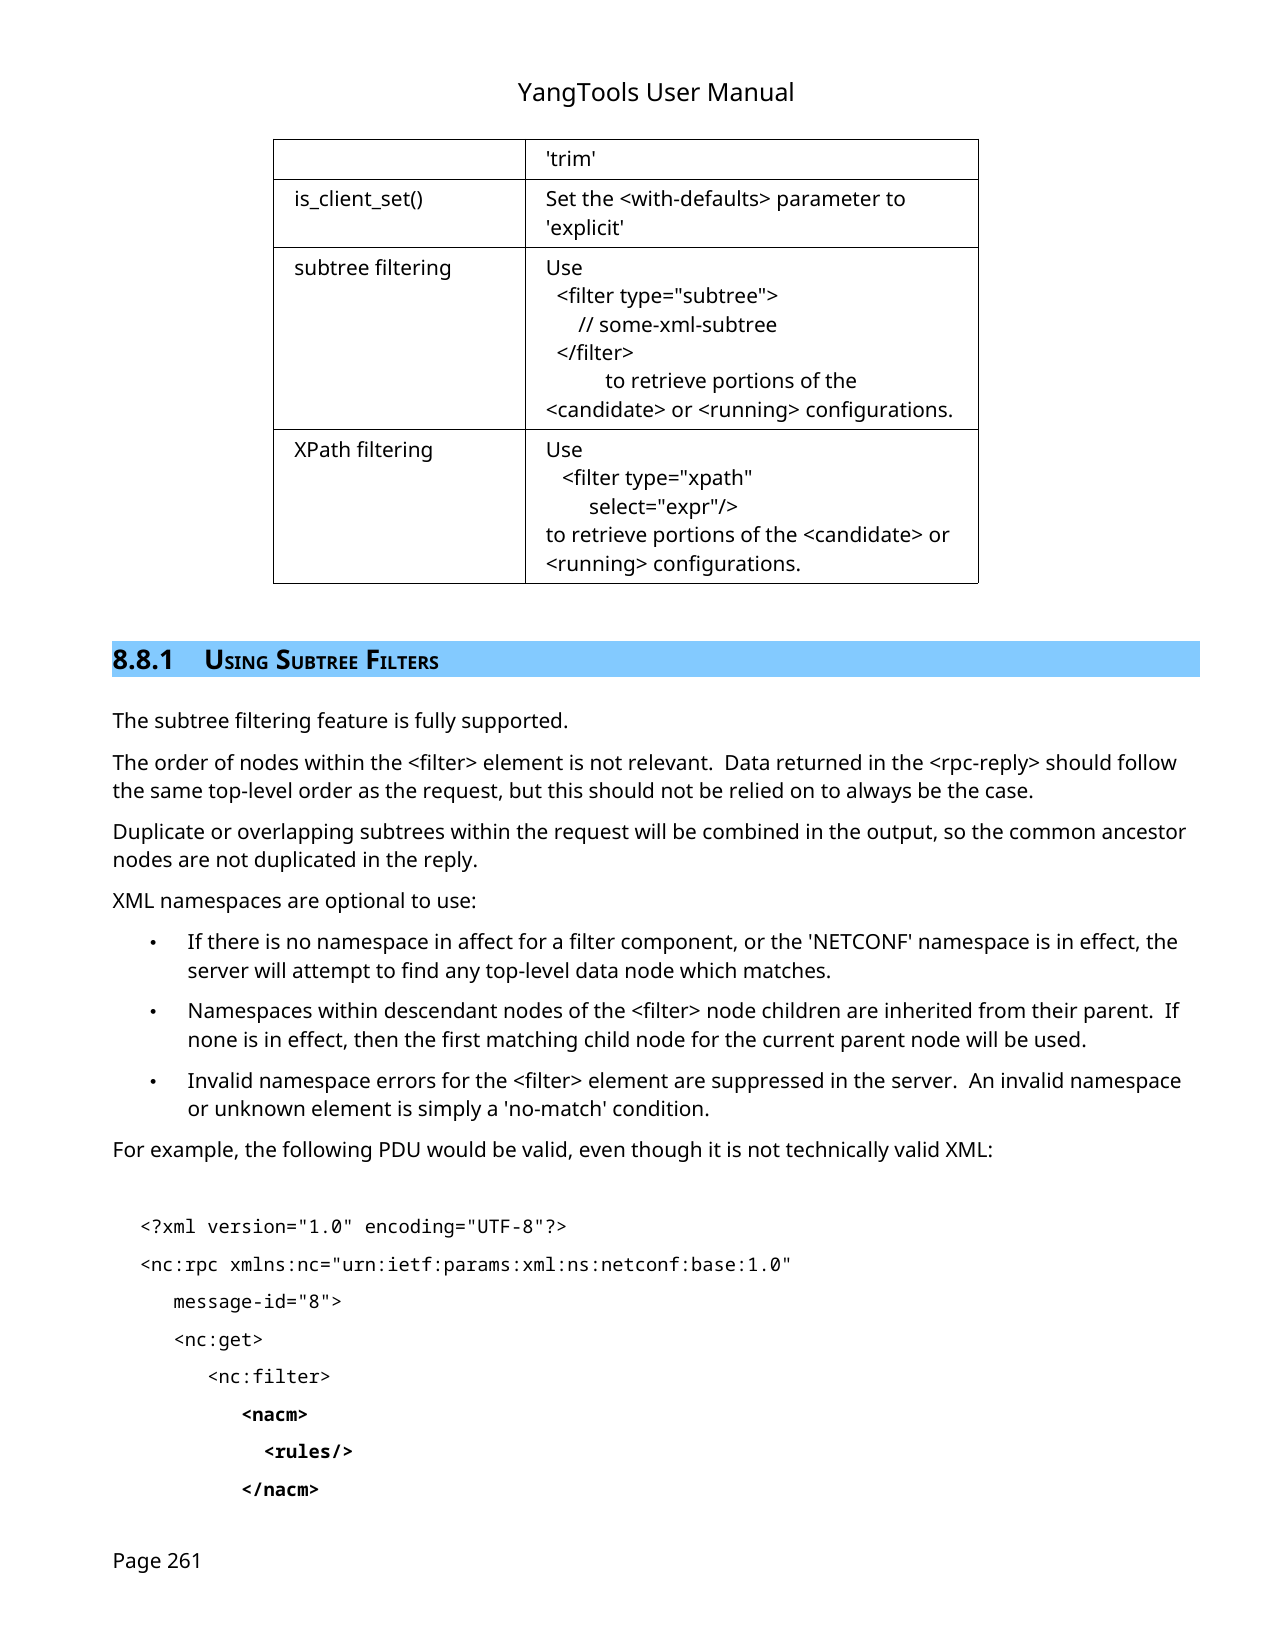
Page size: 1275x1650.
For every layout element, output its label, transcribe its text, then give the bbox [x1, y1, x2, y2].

table_cell is_client_set() [274, 180, 525, 247]
table_cell Use <filter type="subtree"> // some-xml-subtree </filter> to retrieve portions of the <candidate> or <running> configurations. [526, 248, 978, 429]
subtitle Using Subtree Filters [112, 641, 1200, 677]
text <nc:get> [139, 1326, 1200, 1352]
text <nc:rpc xmlns:nc="urn:ietf:params:xml:ns:netconf:base:1.0" [139, 1251, 1200, 1277]
text <?xml version="1.0" encoding="UTF-8"?> [139, 1214, 1200, 1239]
list If there is no namespace in affect for a filter component, or the 'NETCONF' namespace is in effect, the server will attempt to find any top-level data node which matches. [150, 927, 1200, 984]
text The subtree filtering feature is fully supported. [112, 707, 1200, 735]
text XML namespaces are optional to use: [112, 886, 1200, 915]
text <rules/> [139, 1439, 1200, 1464]
list Invalid namespace errors for the <filter> element are suppressed in the server. An invalid namespace or unknown element is simply a 'no-match' condition. [150, 1066, 1200, 1123]
text <nc:filter> [139, 1364, 1200, 1389]
text message-id="8"> [139, 1289, 1200, 1314]
text Duplicate or overlapping subtrees within the request will be combined in the output, so the common ancestor nodes are not duplicated in the reply. [112, 817, 1200, 874]
table_cell XPath filtering [274, 430, 525, 583]
table_cell Use <filter type="xpath" select="expr"/> to retrieve portions of the <candidate> or <running> configurations. [526, 430, 978, 583]
text The order of nodes within the <filter> element is not relevant. Data returned in the <rpc-reply> should follow the same top-level order as the request, but this should not be relied on to always be the case. [112, 748, 1200, 804]
table_cell [274, 140, 525, 178]
list Namespaces within descendant nodes of the <filter> node children are inherited from their parent. If none is in effect, then the first matching child node for the current parent node will be used. [150, 997, 1200, 1053]
text <nacm> [139, 1401, 1200, 1427]
text For example, the following PDU would be valid, even though it is not technically valid XML: [112, 1135, 1200, 1164]
table_cell 'trim' [526, 140, 978, 178]
table_cell Set the <with-defaults> parameter to 'explicit' [526, 180, 978, 247]
text </nacm> [139, 1476, 1200, 1502]
table_cell subtree filtering [274, 248, 525, 429]
